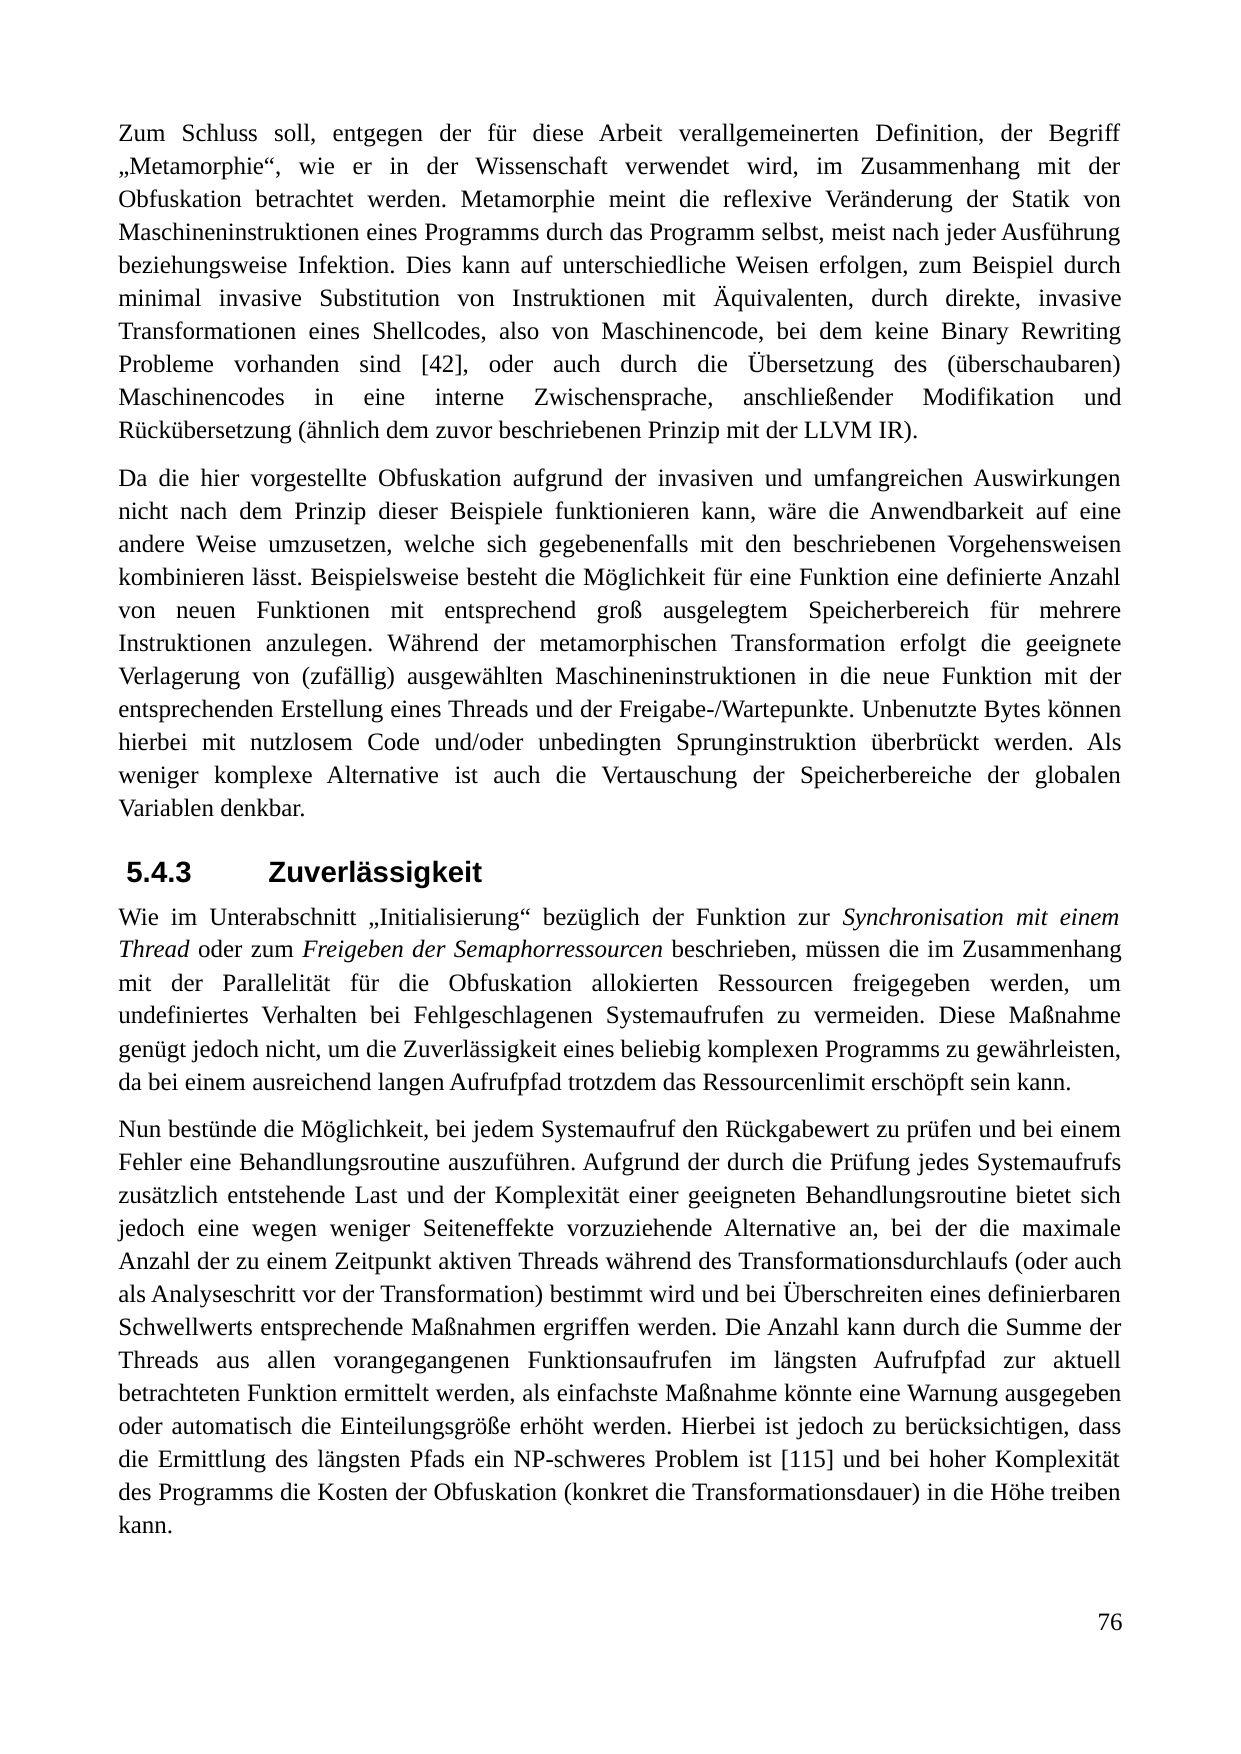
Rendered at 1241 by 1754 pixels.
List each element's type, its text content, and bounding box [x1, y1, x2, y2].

text Da die hier vorgestellte Obfuskation aufgrund der invasiven und umfangreichen Auswirkungen nicht nach dem Prinzip dieser Beispiele funktionieren kann, wäre die Anwendbarkeit auf eine andere Weise umzusetzen, welche sich gegebenenfalls mit den beschriebenen Vorgehensweisen kombinieren lässt. Beispielsweise besteht die Möglichkeit für eine Funktion eine definierte Anzahl von neuen Funktionen mit entsprechend groß ausgelegtem Speicherbereich für mehrere Instruktionen anzulegen. Während der metamorphischen Transformation erfolgt die geeignete Verlagerung von (zufällig) ausgewählten Maschineninstruktionen in die neue Funktion mit der entsprechenden Erstellung eines Threads und der Freigabe-/Wartepunkte. Unbenutzte Bytes können hierbei mit nutzlosem Code und/oder unbedingten Sprunginstruktion überbrückt werden. Als weniger komplexe Alternative ist auch die Vertauschung der Speicherbereiche der globalen Variablen denkbar. [118, 463, 1122, 822]
text Zum Schluss soll, entgegen der für diese Arbeit verallgemeinerten Definition, der Begriff „Metamorphie“, wie er in der Wissenschaft verwendet wird, im Zusammenhang mit der Obfuskation betrachtet werden. Metamorphie meint die reflexive Veränderung der Statik von Maschineninstruktionen eines Programms durch das Programm selbst, meist nach jeder Ausführung beziehungsweise Infektion. Dies kann auf unterschiedliche Weisen erfolgen, zum Beispiel durch minimal invasive Substitution von Instruktionen mit Äquivalenten, durch direkte, invasive Transformationen eines Shellcodes, also von Maschinencode, bei dem keine Binary Rewriting Probleme vorhanden sind [42], oder auch durch die Übersetzung des (überschaubaren) Maschinencodes in eine interne Zwischensprache, anschließender Modifikation und Rückübersetzung (ähnlich dem zuvor beschriebenen Prinzip mit der LLVM IR). [118, 118, 1122, 444]
subtitle Zuverlässigkeit [118, 855, 1122, 889]
text Wie im Unterabschnitt „Initialisierung“ bezüglich der Funktion zur Synchronisation mit einem Thread oder zum Freigeben der Semaphorressourcen beschrieben, müssen die im Zusammenhang mit der Parallelität für die Obfuskation allokierten Ressourcen freigegeben werden, um undefiniertes Verhalten bei Fehlgeschlagenen Systemaufrufen zu vermeiden. Diese Maßnahme genügt jedoch nicht, um die Zuverlässigkeit eines beliebig komplexen Programms zu gewährleisten, da bei einem ausreichend langen Aufrufpfad trotzdem das Ressourcenlimit erschöpft sein kann. [118, 902, 1122, 1095]
text Nun bestünde die Möglichkeit, bei jedem Systemaufruf den Rückgabewert zu prüfen und bei einem Fehler eine Behandlungsroutine auszuführen. Aufgrund der durch die Prüfung jedes Systemaufrufs zusätzlich entstehende Last und der Komplexität einer geeigneten Behandlungsroutine bietet sich jedoch eine wegen weniger Seiteneffekte vorzuziehende Alternative an, bei der die maximale Anzahl der zu einem Zeitpunkt aktiven Threads während des Transformationsdurchlaufs (oder auch als Analyseschritt vor der Transformation) bestimmt wird und bei Überschreiten eines definierbaren Schwellwerts entsprechende Maßnahmen ergriffen werden. Die Anzahl kann durch die Summe der Threads aus allen vorangegangenen Funktionsaufrufen im längsten Aufrufpfad zur aktuell betrachteten Funktion ermittelt werden, als einfachste Maßnahme könnte eine Warnung ausgegeben oder automatisch die Einteilungsgröße erhöht werden. Hierbei ist jedoch zu berücksichtigen, dass die Ermittlung des längsten Pfads ein NP-schweres Problem ist [115] und bei hoher Komplexität des Programms die Kosten der Obfuskation (konkret die Transformationsdauer) in die Höhe treiben kann. [118, 1114, 1122, 1539]
